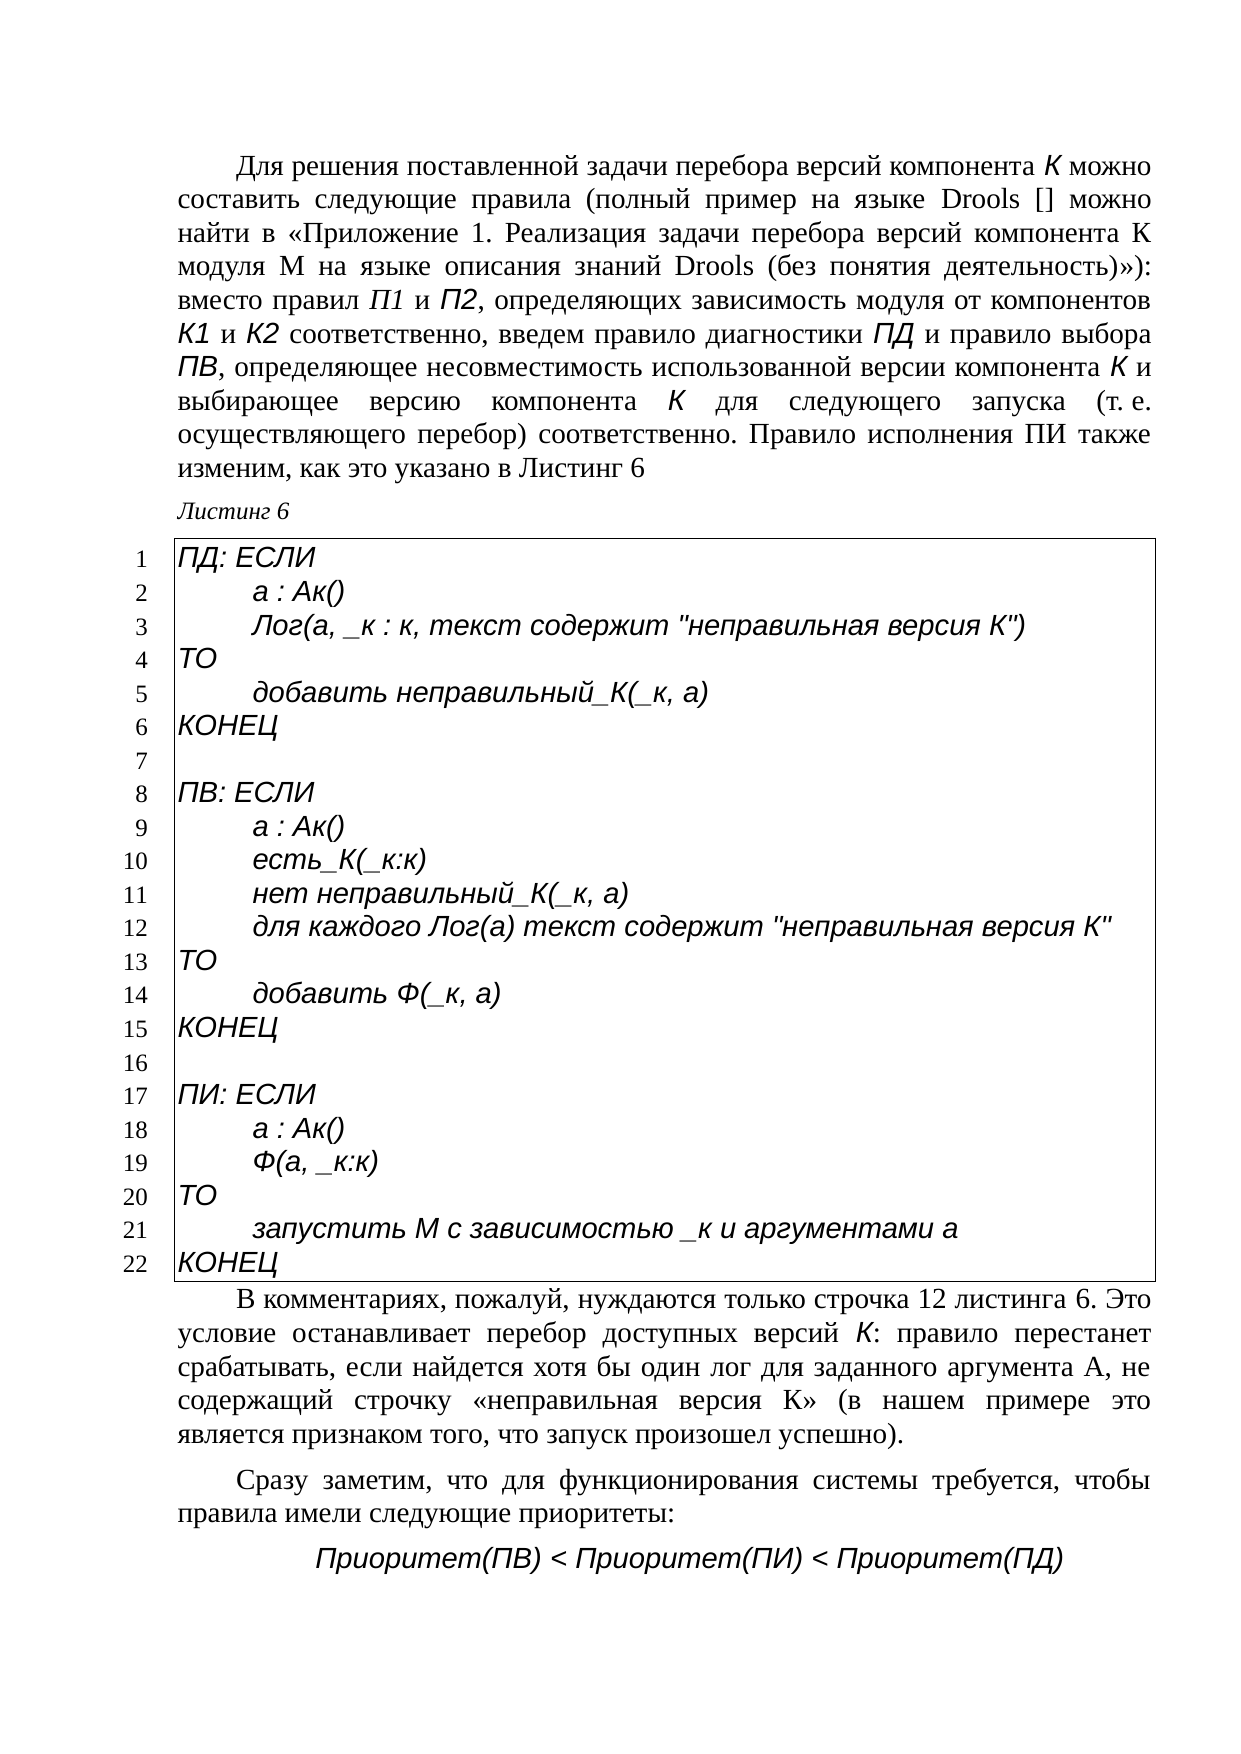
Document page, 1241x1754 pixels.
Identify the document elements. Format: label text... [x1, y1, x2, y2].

text Листинг 6 [177, 496, 1152, 525]
text a : Ак() [177, 809, 1152, 842]
text a : Ак() [177, 1111, 1152, 1144]
text ПД: ЕСЛИ [175, 539, 1155, 574]
text КОНЕЦ [177, 1010, 1152, 1044]
text КОНЕЦ [177, 708, 1152, 742]
text ТО [177, 641, 1152, 675]
text В комментариях, пожалуй, нуждаются только строчка 12 листинга 6. Это условие останавливает перебор доступных версий К: правило перестанет срабатывать, если найдется хотя бы один лог для заданного аргумента А, не содержащий строчку «неправильная версия К» (в нашем примере это является признаком того, что запуск произошел успешно). [177, 1282, 1152, 1449]
text запустить М с зависимостью _к и аргументами а [177, 1211, 1152, 1242]
text Ф(a, _к:к) [177, 1144, 1152, 1178]
text добавить Ф(_к, а) [177, 977, 1152, 1010]
text нет неправильный_К(_к, а) [177, 876, 1152, 909]
text a : Ак() [177, 574, 1152, 608]
text Сразу заметим, что для функционирования системы требуется, чтобы правила имели следующие приоритеты: [177, 1462, 1152, 1529]
text добавить неправильный_К(_к, а) [177, 675, 1152, 708]
text ПВ: ЕСЛИ [177, 775, 1152, 809]
text ТО [177, 943, 1152, 977]
text Для решения поставленной задачи перебора версий компонента К можно составить следующие правила (полный пример на языке Drools [] можно найти в «Приложение 1. Реализация задачи перебора версий компонента К модуля М на языке описания знаний Drools (без понятия деятельность)»): вместо правил П1 и П2, определяющих зависимость модуля от компонентов К1 и К2 соответственно, введем правило диагностики ПД и правило выбора ПВ, определяющее несовместимость использованной версии компонента К и выбирающее версию компонента К для следующего запуска (т. е. осуществляющего перебор) соответственно. Правило исполнения ПИ также изменим, как это указано в Листинг 6 [177, 148, 1152, 484]
text Приоритет(ПВ) < Приоритет(ПИ) < Приоритет(ПД) [177, 1541, 1152, 1575]
text ПИ: ЕСЛИ [177, 1077, 1152, 1111]
text есть_К(_к:к) [177, 842, 1152, 876]
text для каждого Лог(а) текст содержит "неправильная версия К" [177, 909, 1152, 943]
text Лог(а, _к : к, текст содержит "неправильная версия К") [177, 608, 1152, 641]
text ТО [177, 1178, 1152, 1211]
text КОНЕЦ [175, 1242, 1155, 1281]
